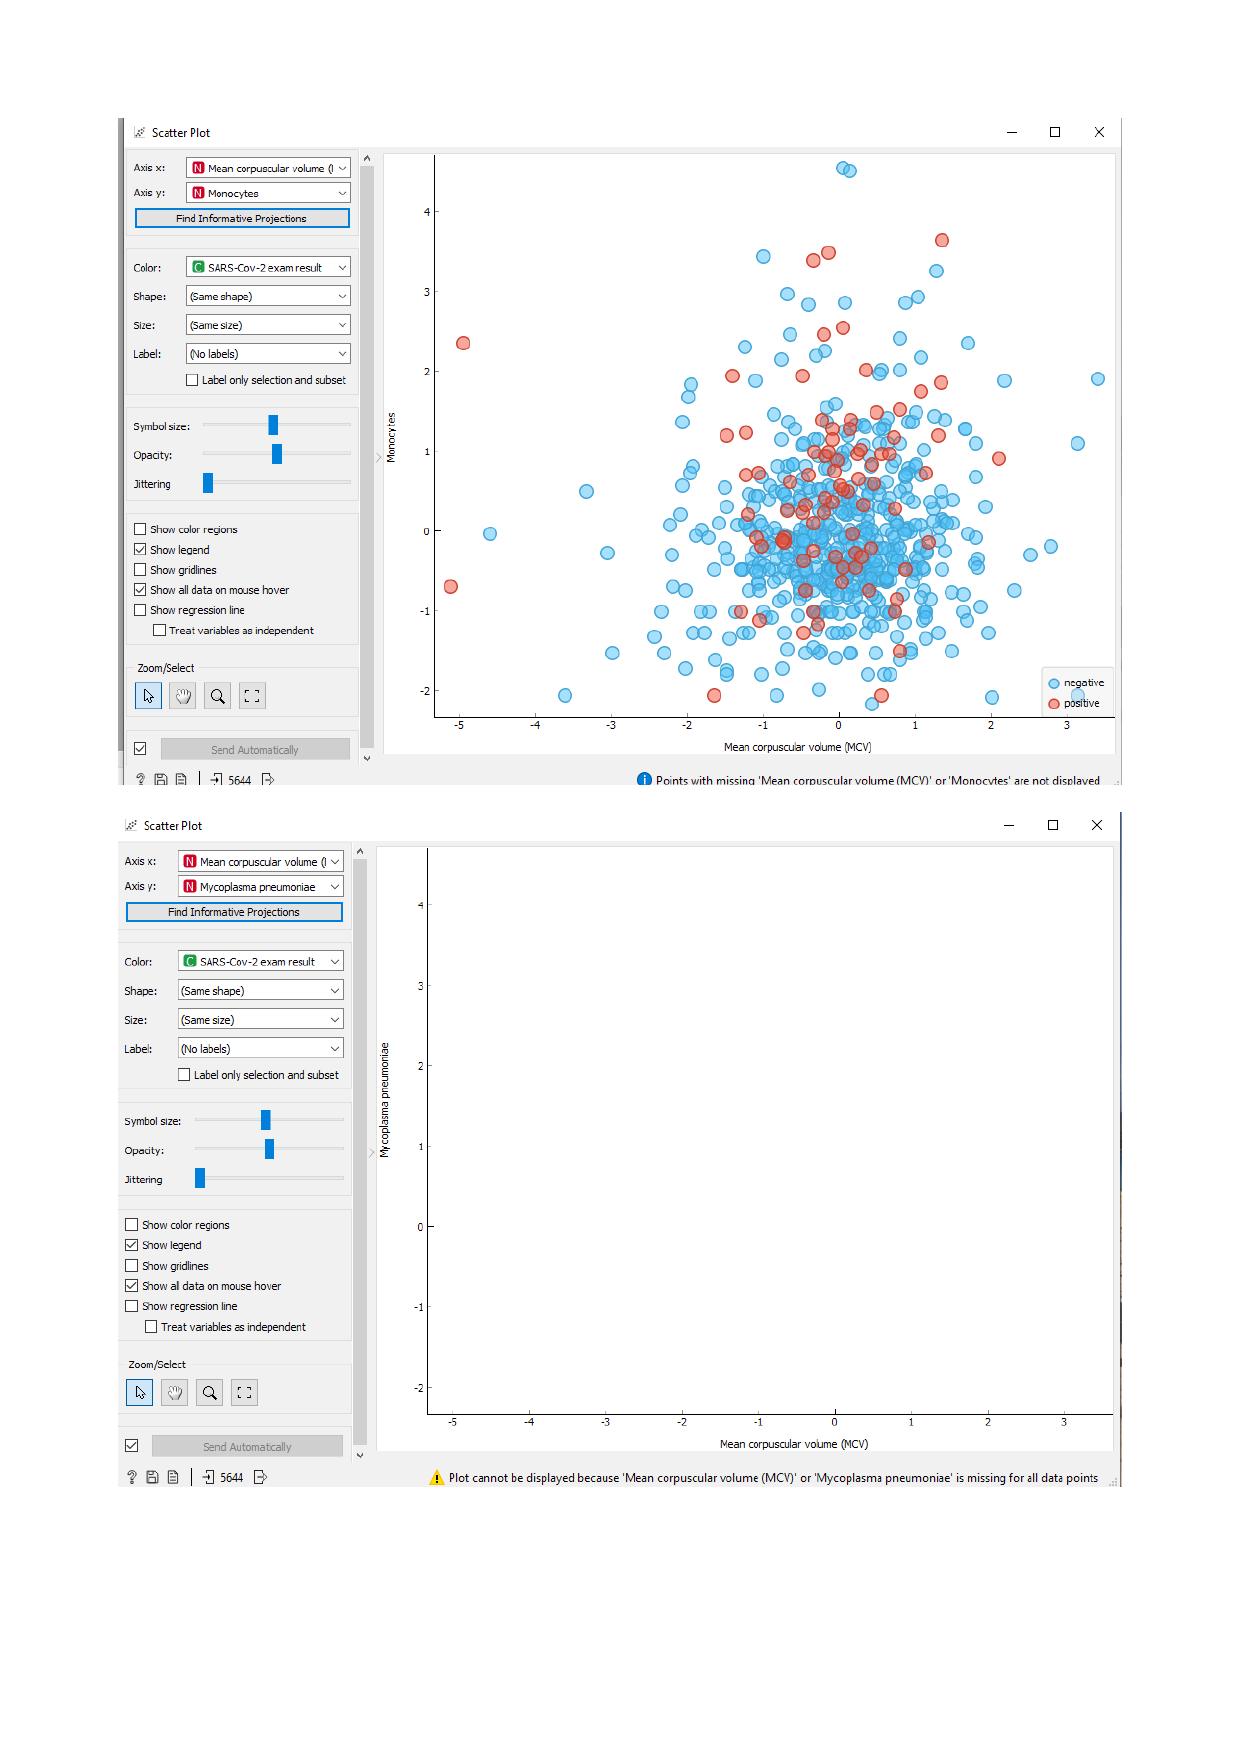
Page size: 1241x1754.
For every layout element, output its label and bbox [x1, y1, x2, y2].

picture [118, 812, 1122, 1487]
picture [118, 118, 1122, 785]
